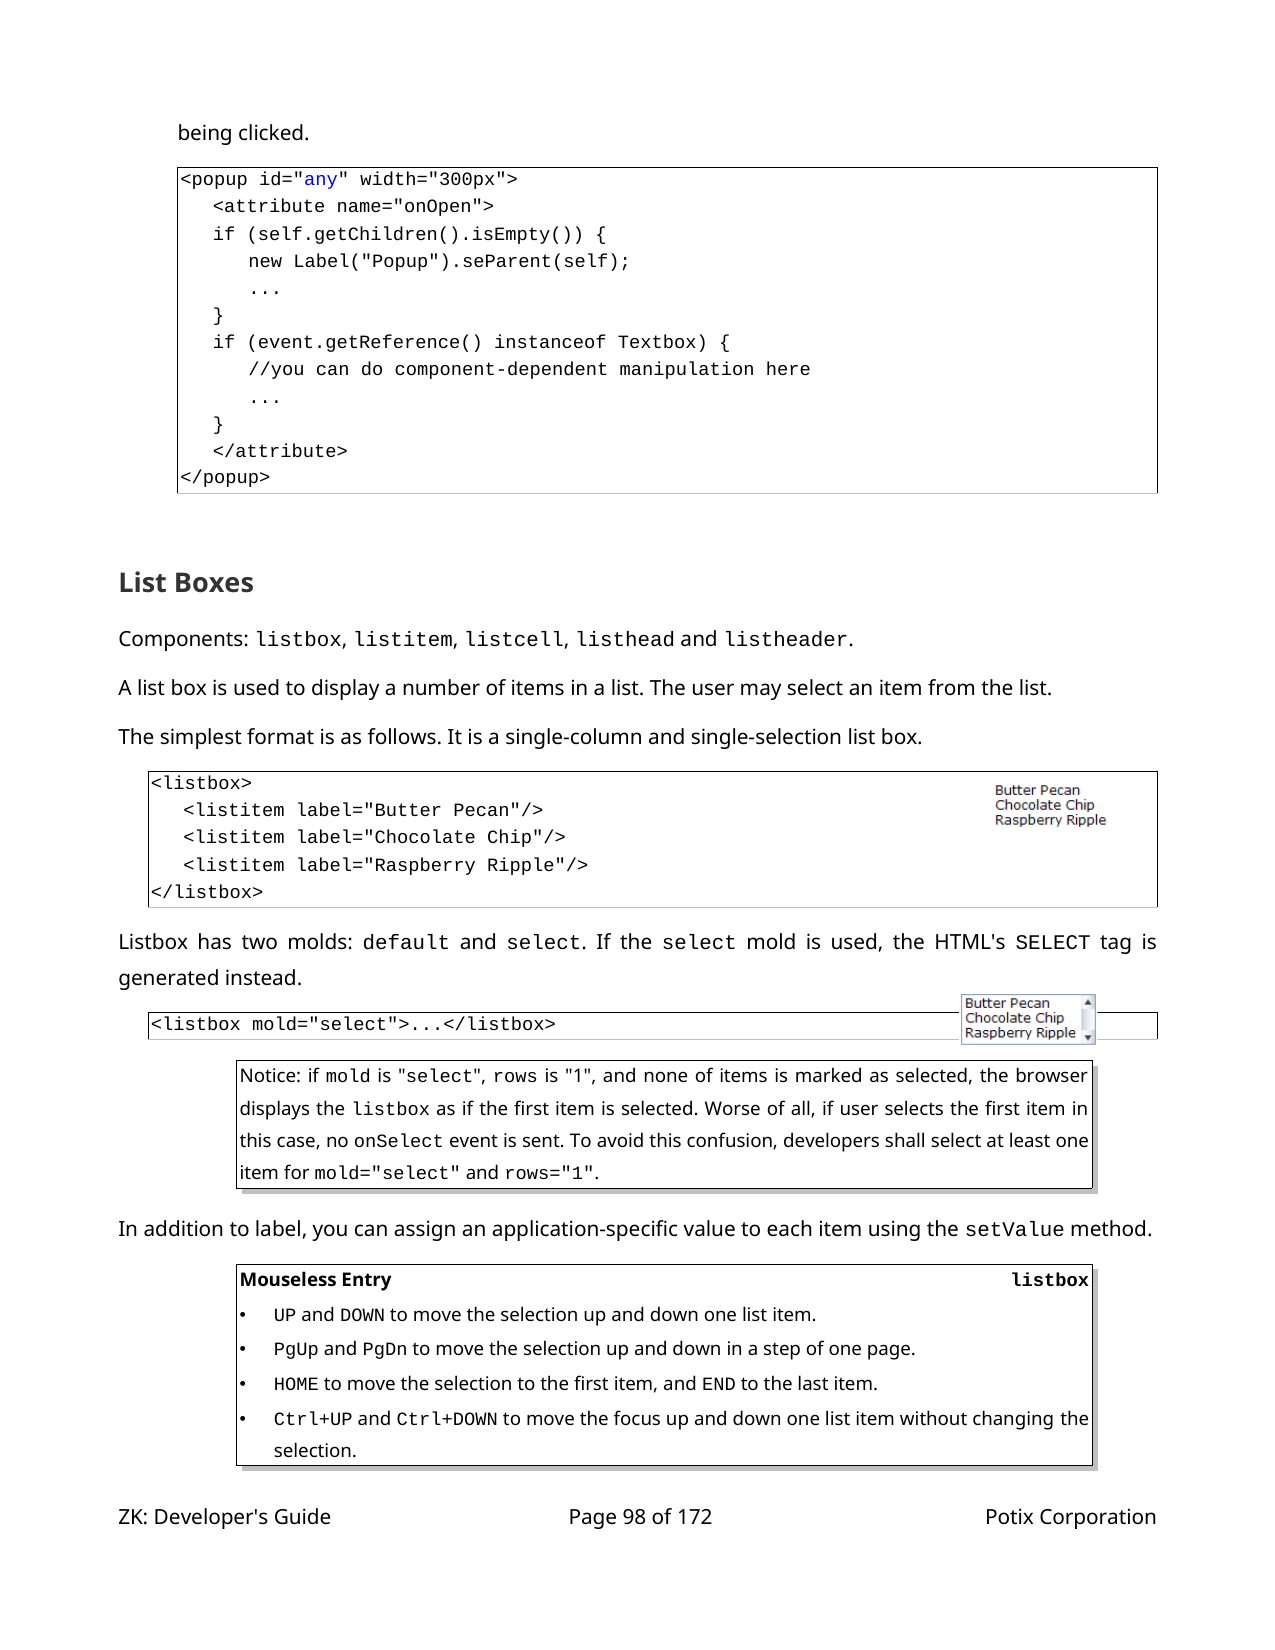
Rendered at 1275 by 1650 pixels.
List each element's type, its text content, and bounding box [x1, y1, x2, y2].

text ... [178, 276, 1157, 300]
list PgUp and PgDn to move the selection up and down in a step of one page. [237, 1333, 1092, 1361]
text The simplest format is as follows. It is a single-column and single-selection list box. [118, 722, 1157, 750]
text if (self.getChildren().isEmpty()) { [178, 221, 1157, 246]
text Mouseless Entry listbox [237, 1265, 1092, 1292]
text being clicked. [177, 118, 1157, 146]
text <listitem label="Butter Pecan"/> [149, 798, 990, 822]
text [1098, 1013, 1157, 1039]
text <listitem label="Chocolate Chip"/> [149, 825, 1157, 849]
text } [178, 412, 1157, 436]
text <popup id="any" width="300px"> [178, 168, 1157, 191]
text [1118, 798, 1157, 822]
subtitle List Boxes [118, 563, 1157, 600]
text </listbox> [149, 879, 1157, 907]
text new Label("Popup").seParent(self); [178, 248, 1157, 273]
text <listbox mold="select">...</listbox> [149, 1013, 959, 1039]
list UP and DOWN to move the selection up and down one list item. [237, 1298, 1092, 1327]
text </attribute> </popup> [178, 439, 1157, 493]
text <attribute name="onOpen"> [178, 194, 1157, 218]
text A list box is used to display a number of items in a list. The user may select an item from the list. [118, 673, 1157, 701]
picture [990, 781, 1118, 830]
list Ctrl+UP and Ctrl+DOWN to move the focus up and down one list item without changing the selection. [237, 1402, 1092, 1465]
text Listbox has two molds: default and select. If the select mold is used, the HTML's SELECT tag is generated instead. [118, 927, 1157, 991]
text Components: listbox, listitem, listcell, listhead and listheader. [118, 624, 1157, 652]
text <listitem label="Raspberry Ripple"/> [149, 852, 1157, 877]
text } [178, 303, 1157, 327]
picture [959, 992, 1098, 1047]
text In addition to label, you can assign an application-specific value to each item using the setValue method. [118, 1214, 1157, 1243]
list HOME to move the selection to the first item, and END to the last item. [237, 1367, 1092, 1396]
text Notice: if mold is "select", rows is "1", and none of items is marked as selected, the browser displays the listbox as if the first item is selected. Worse of all, if user selects the first item in this case, no onSelect event is sent. To avoid this confusion, developers shall select at least one item for mold="select" and rows="1". [237, 1061, 1092, 1188]
text //you can do component-dependent manipulation here [178, 357, 1157, 382]
text if (event.getReference() instanceof Textbox) { [178, 330, 1157, 354]
text <listbox> [149, 772, 1157, 795]
text ... [178, 384, 1157, 409]
